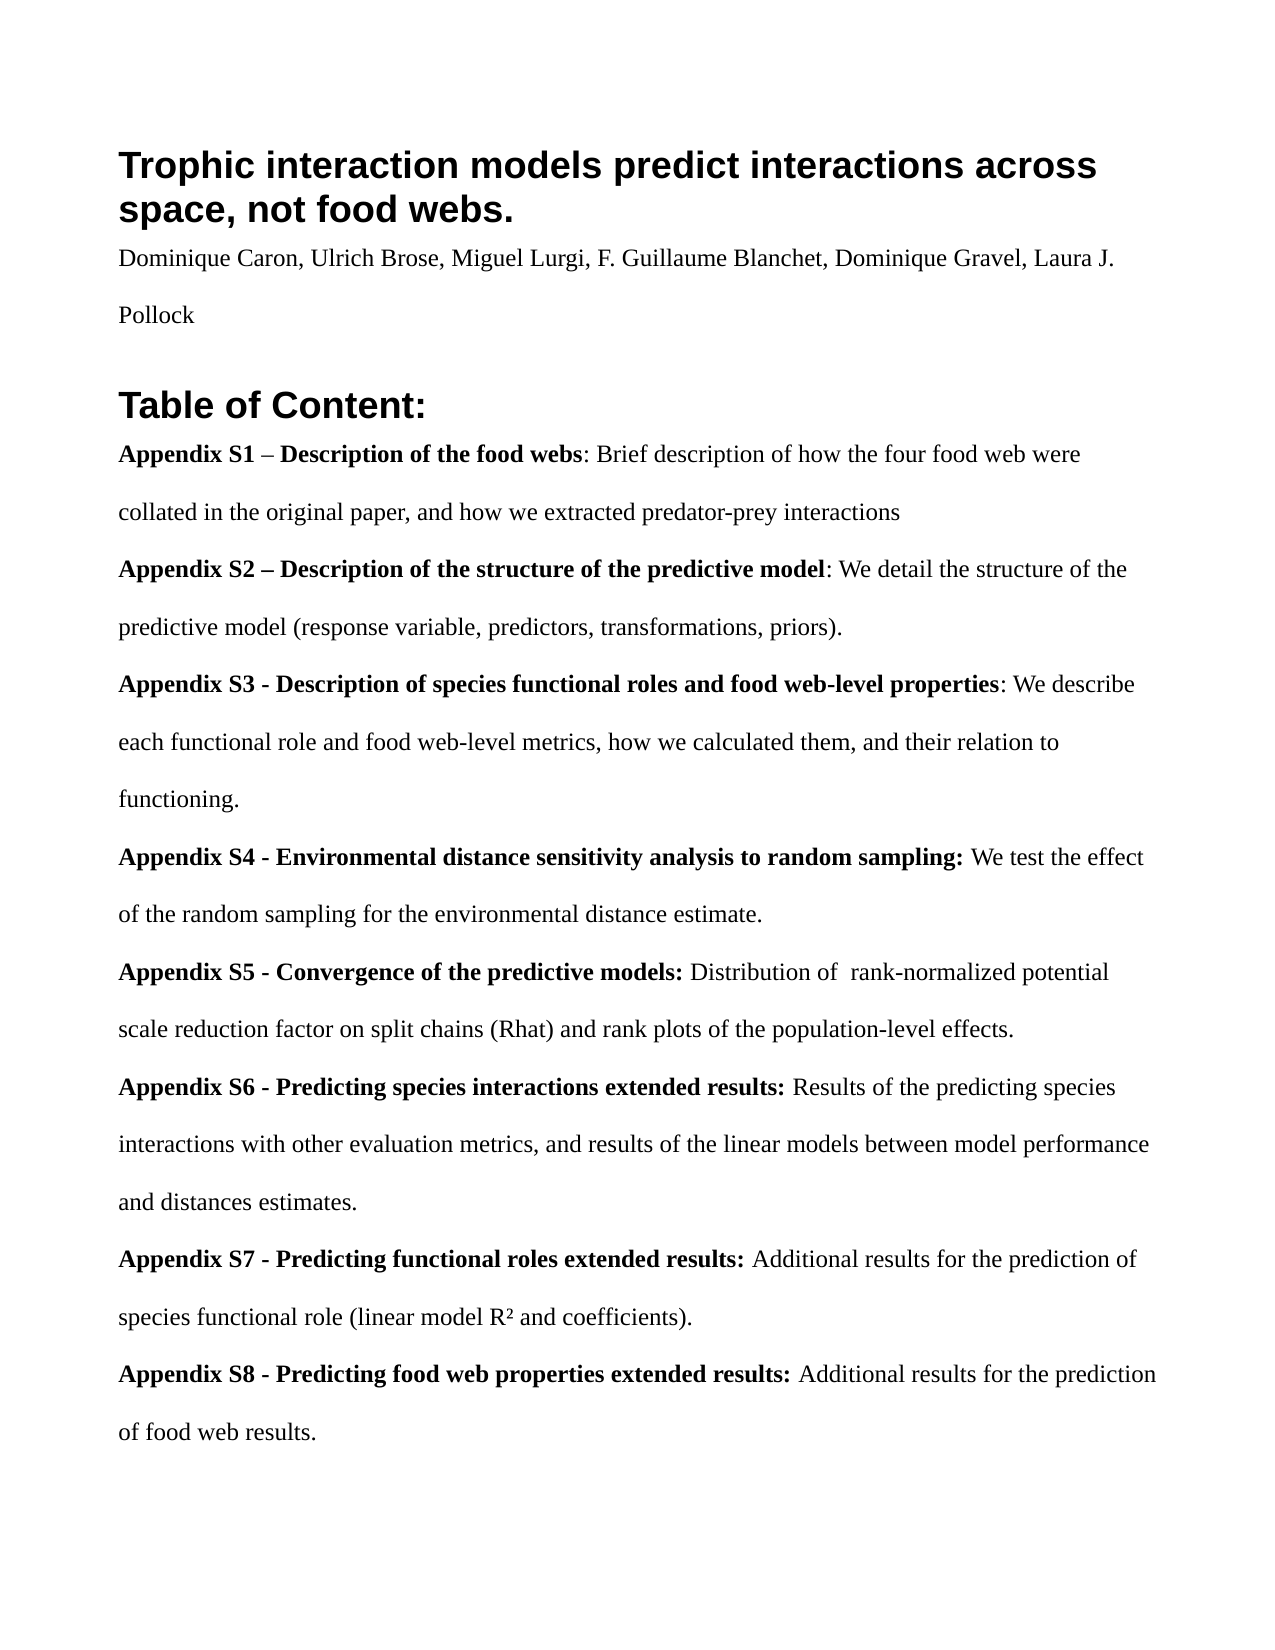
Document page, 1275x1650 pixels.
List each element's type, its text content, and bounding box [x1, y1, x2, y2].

text Appendix S2 – Description of the structure of the predictive model: We detail the structure of the predictive model (response variable, predictors, transformations, priors). [118, 554, 1157, 640]
text Appendix S6 - Predicting species interactions extended results: Results of the predicting species interactions with other evaluation metrics, and results of the linear models between model performance and distances estimates. [118, 1072, 1157, 1215]
text Appendix S1 – Description of the food webs: Brief description of how the four food web were collated in the original paper, and how we extracted predator-prey interactions [118, 439, 1157, 525]
text Appendix S3 - Description of species functional roles and food web-level properties: We describe each functional role and food web-level metrics, how we calculated them, and their relation to functioning. [118, 669, 1157, 813]
text Appendix S7 - Predicting functional roles extended results: Additional results for the prediction of species functional role (linear model R² and coefficients). [118, 1244, 1157, 1330]
text Appendix S8 - Predicting food web properties extended results: Additional results for the prediction of food web results. [118, 1359, 1157, 1445]
subtitle Trophic interaction models predict interactions across space, not food webs. [118, 143, 1157, 230]
text Appendix S4 - Environmental distance sensitivity analysis to random sampling: We test the effect of the random sampling for the environmental distance estimate. [118, 842, 1157, 928]
subtitle Table of Content: [118, 383, 1157, 427]
text Appendix S5 - Convergence of the predictive models: Distribution of rank-normalized potential scale reduction factor on split chains (Rhat) and rank plots of the population-level effects. [118, 957, 1157, 1043]
text Dominique Caron, Ulrich Brose, Miguel Lurgi, F. Guillaume Blanchet, Dominique Gravel, Laura J. Pollock [118, 243, 1157, 329]
